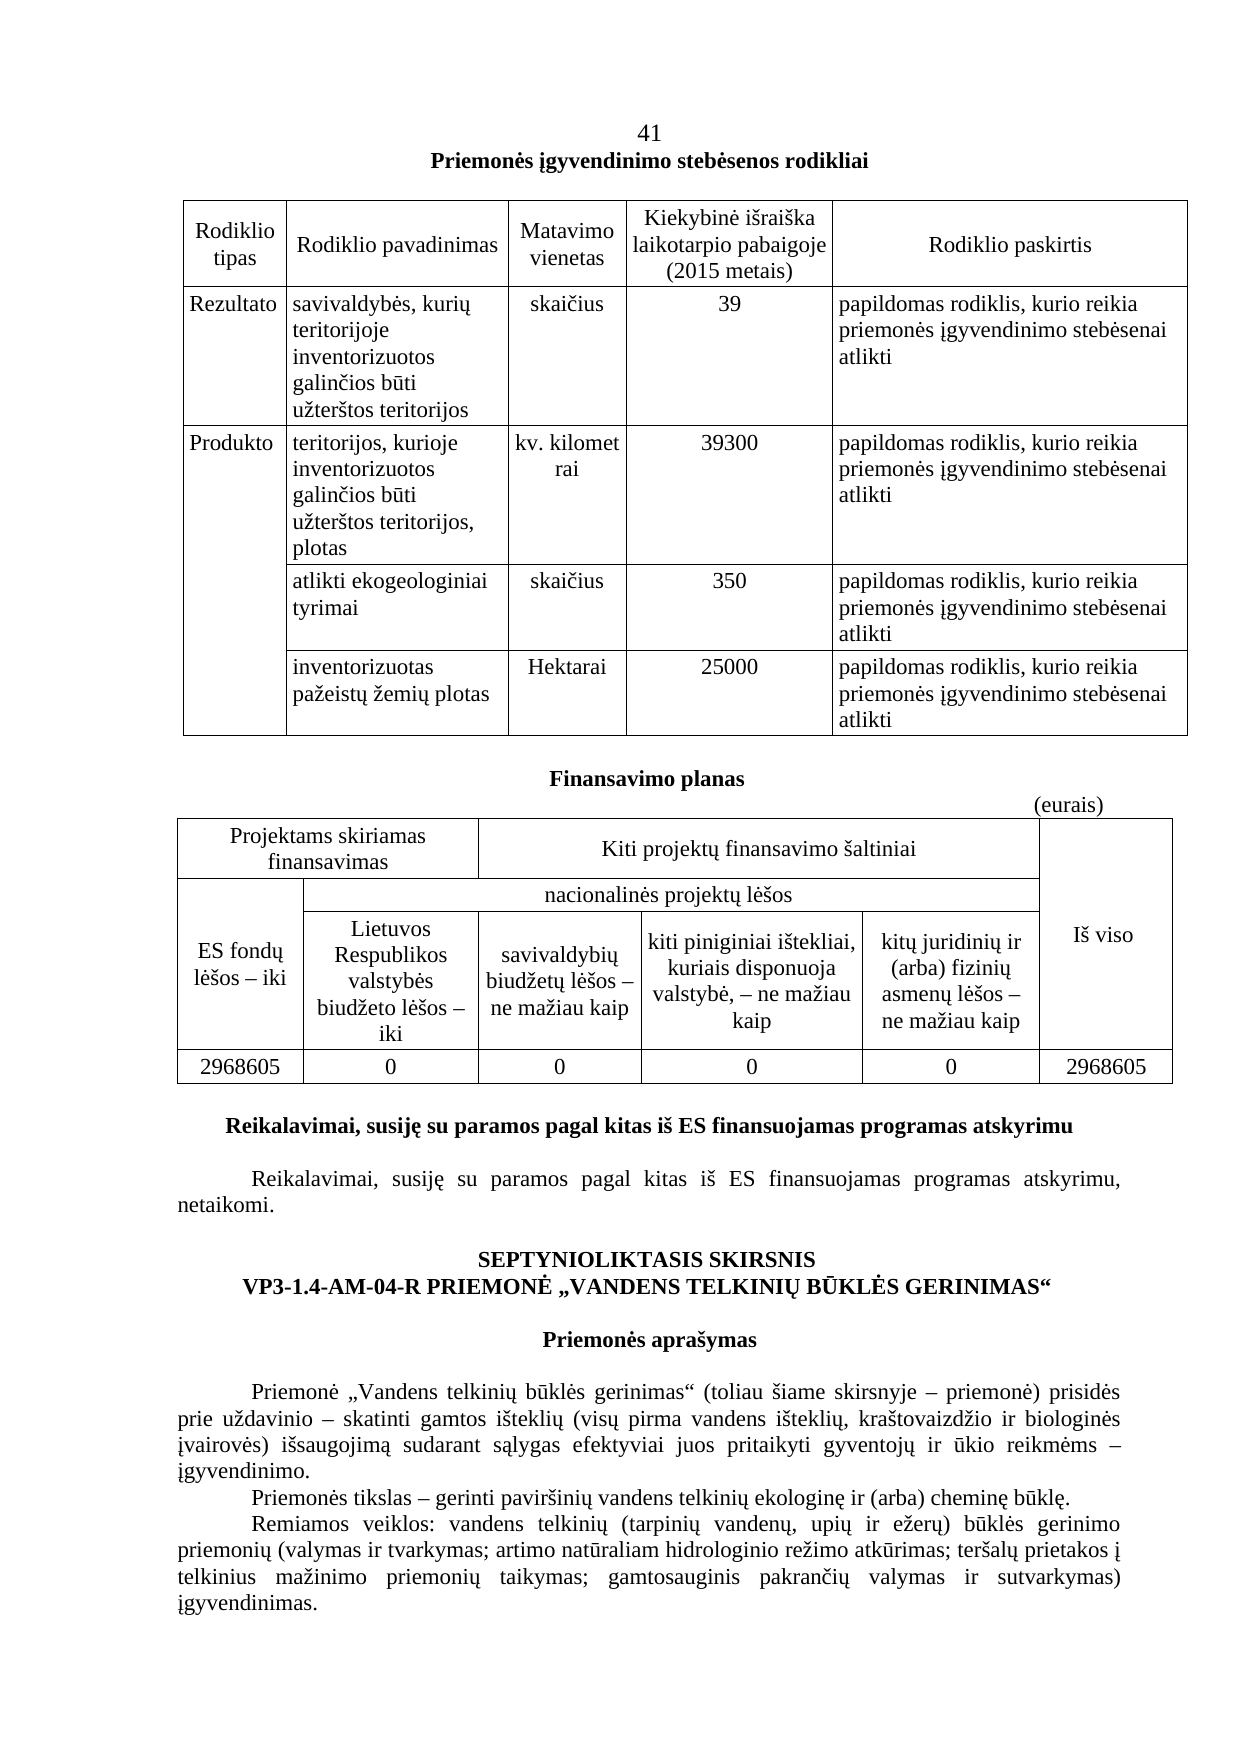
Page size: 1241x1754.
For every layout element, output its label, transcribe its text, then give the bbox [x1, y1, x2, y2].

table_header Kiekybinė išraiška laikotarpio pabaigoje (2015 metais) [627, 201, 832, 286]
text SEPTYNIOLIKTASIS SKIRSNIS [177, 1247, 1122, 1273]
text Priemonės įgyvendinimo stebėsenos rodikliai [177, 148, 1122, 174]
table_header Iš viso [1040, 819, 1172, 1049]
table_cell Produkto [184, 426, 286, 563]
table_cell Hektarai [509, 651, 626, 735]
table_header Rodiklio tipas [184, 201, 286, 286]
table_cell 2968605 [178, 1050, 303, 1083]
table_cell skaičius [509, 287, 626, 425]
table_cell papildomas rodiklis, kurio reikia priemonės įgyvendinimo stebėsenai atlikti [833, 426, 1187, 563]
table_header Rodiklio pavadinimas [287, 201, 508, 286]
text Priemonės aprašymas [177, 1326, 1122, 1352]
table_cell teritorijos, kurioje inventorizuotos galinčios būti užterštos teritorijos, plotas [287, 426, 508, 563]
table_cell Rezultato [184, 287, 286, 425]
table_cell atlikti ekogeologiniai tyrimai [287, 565, 508, 649]
table_cell 25000 [627, 651, 832, 735]
table_cell kiti piniginiai ištekliai, kuriais disponuoja valstybė, – ne mažiau kaip [642, 912, 862, 1049]
text (eurais) [1034, 792, 1122, 818]
text Priemonės tikslas – gerinti paviršinių vandens telkinių ekologinę ir (arba) cheminę būklę. [177, 1484, 1122, 1510]
table_cell 0 [642, 1050, 862, 1083]
table_cell 39 [627, 287, 832, 425]
table_cell kitų juridinių ir (arba) fizinių asmenų lėšos – ne mažiau kaip [863, 912, 1039, 1049]
table_cell papildomas rodiklis, kurio reikia priemonės įgyvendinimo stebėsenai atlikti [833, 287, 1187, 425]
table_cell savivaldybių biudžetų lėšos – ne mažiau kaip [479, 912, 641, 1049]
table_cell inventorizuotas pažeistų žemių plotas [287, 651, 508, 735]
table_cell ES fondų lėšos – iki [178, 879, 303, 1049]
text VP3-1.4-AM-04-R PRIEMONĖ „VANDENS TELKINIŲ BŪKLĖS GERINIMAS“ [177, 1273, 1122, 1299]
text Reikalavimai, susiję su paramos pagal kitas iš ES finansuojamas programas atskyrimu [177, 1112, 1122, 1139]
table_cell kv. kilometrai [509, 426, 626, 563]
text Priemonė „Vandens telkinių būklės gerinimas“ (toliau šiame skirsnyje – priemonė) prisidės prie uždavinio – skatinti gamtos išteklių (visų pirma vandens išteklių, kraštovaizdžio ir biologinės įvairovės) išsaugojimą sudarant sąlygas efektyviai juos pritaikyti gyventojų ir ūkio reikmėms – įgyvendinimo. [177, 1378, 1122, 1484]
table_cell papildomas rodiklis, kurio reikia priemonės įgyvendinimo stebėsenai atlikti [833, 651, 1187, 735]
table_cell Lietuvos Respublikos valstybės biudžeto lėšos – iki [304, 912, 478, 1049]
table_cell savivaldybės, kurių teritorijoje inventorizuotos galinčios būti užterštos teritorijos [287, 287, 508, 425]
table_header Matavimo vienetas [509, 201, 626, 286]
table_cell 0 [304, 1050, 478, 1083]
table_cell skaičius [509, 565, 626, 649]
table_header Kiti projektų finansavimo šaltiniai [479, 819, 1039, 877]
table_cell 350 [627, 565, 832, 649]
table_cell papildomas rodiklis, kurio reikia priemonės įgyvendinimo stebėsenai atlikti [833, 565, 1187, 649]
table_cell 39300 [627, 426, 832, 563]
table_cell 0 [863, 1050, 1039, 1083]
table_header Projektams skiriamas finansavimas [178, 819, 478, 877]
table_cell 0 [479, 1050, 641, 1083]
table_header Rodiklio paskirtis [833, 201, 1187, 286]
table_cell nacionalinės projektų lėšos [304, 879, 1039, 911]
text Finansavimo planas [177, 765, 1122, 792]
table_cell [184, 650, 286, 735]
text Reikalavimai, susiję su paramos pagal kitas iš ES finansuojamas programas atskyrimu, netaikomi. [177, 1165, 1122, 1218]
table_cell [184, 564, 286, 649]
text Remiamos veiklos: vandens telkinių (tarpinių vandenų, upių ir ežerų) būklės gerinimo priemonių (valymas ir tvarkymas; artimo natūraliam hidrologinio režimo atkūrimas; teršalų prietakos į telkinius mažinimo priemonių taikymas; gamtosauginis pakrančių valymas ir sutvarkymas) įgyvendinimas. [177, 1510, 1122, 1616]
table_cell 2968605 [1040, 1050, 1172, 1083]
